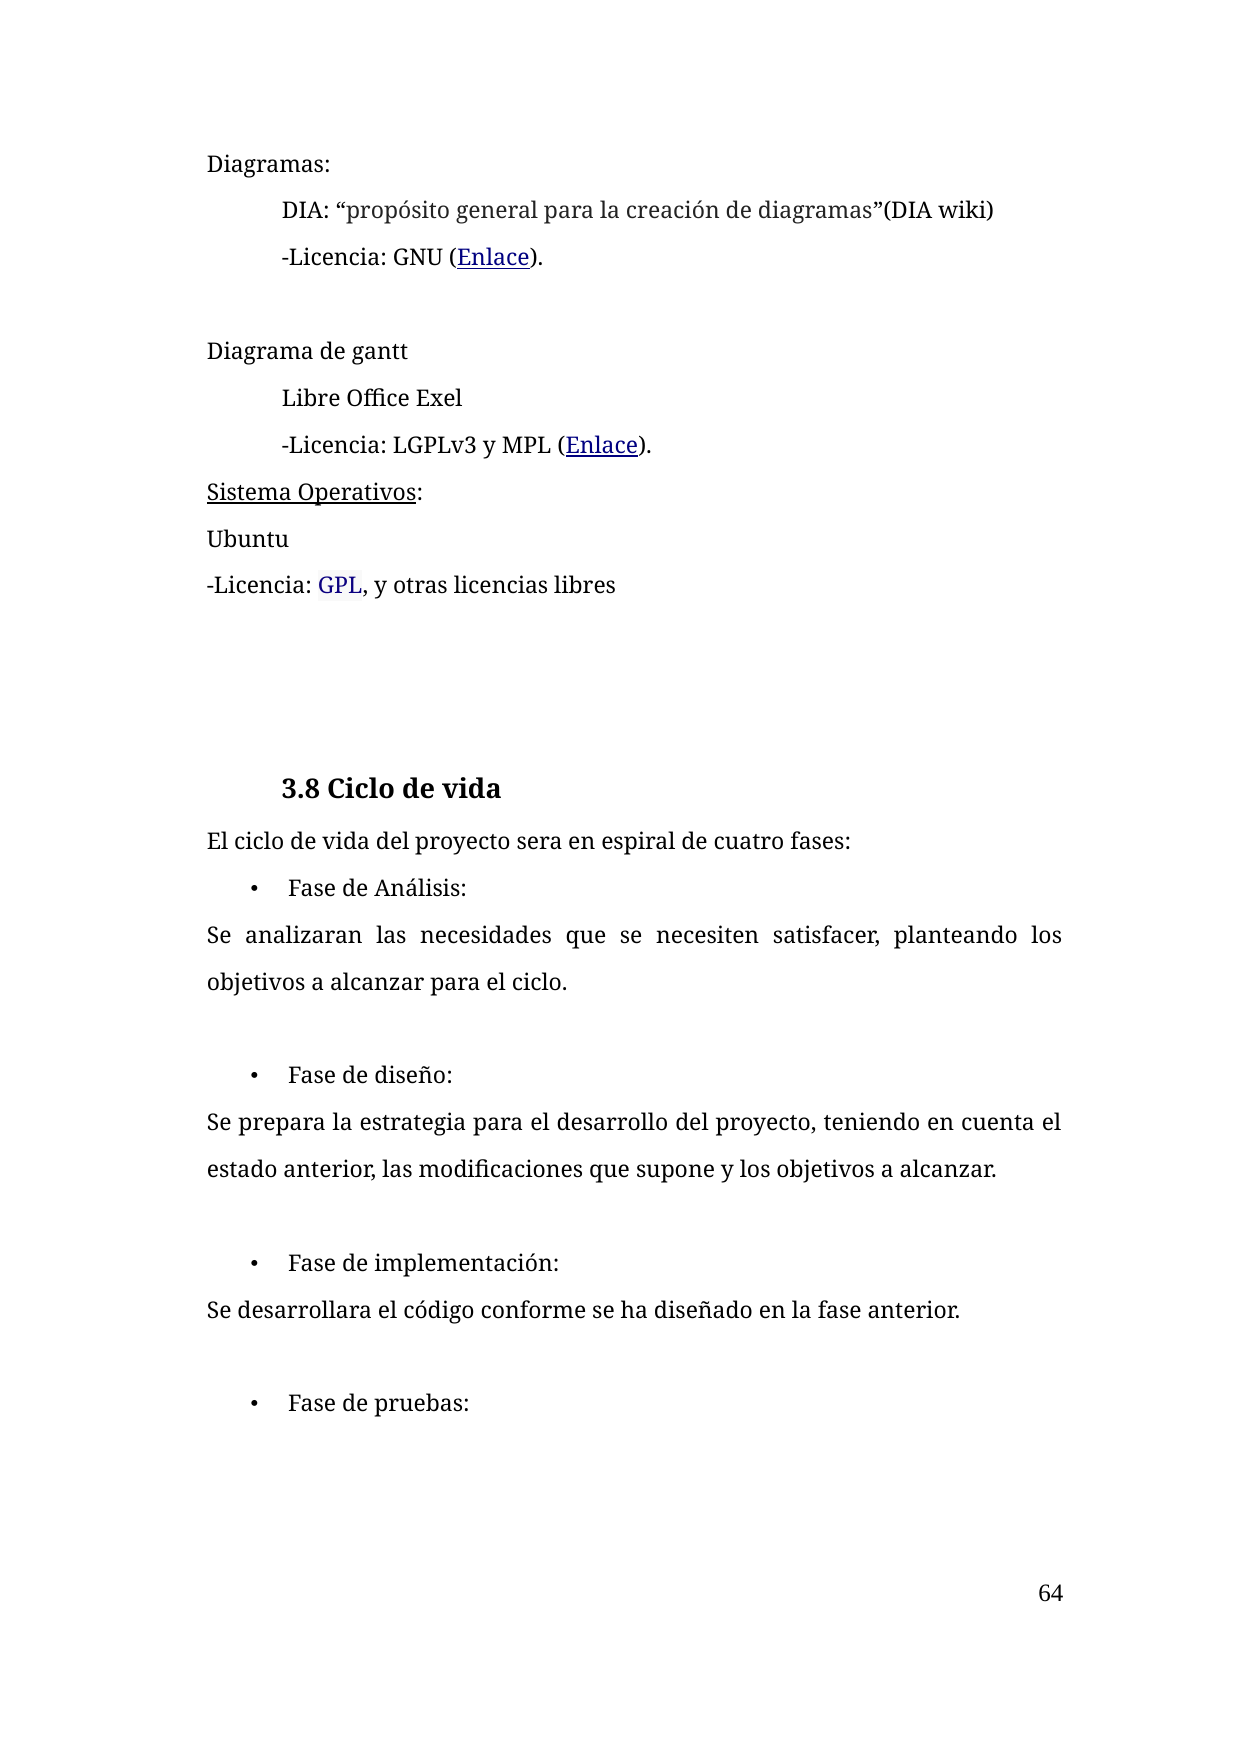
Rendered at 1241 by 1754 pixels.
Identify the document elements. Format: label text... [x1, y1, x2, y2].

text -Licencia: GPL, y otras licencias libres [207, 569, 1063, 601]
text Libre Office Exel [207, 382, 1063, 413]
list Fase de Análisis: [250, 872, 1063, 903]
list Fase de pruebas: [250, 1387, 1063, 1418]
text Se prepara la estrategia para el desarrollo del proyecto, teniendo en cuenta el estado anterior, las modificaciones que supone y los objetivos a alcanzar. [207, 1106, 1063, 1184]
text Se desarrollara el código conforme se ha diseñado en la fase anterior. [207, 1293, 1063, 1325]
text Ubuntu [207, 523, 1063, 554]
text 3.8 Ciclo de vida [207, 769, 1063, 806]
text El ciclo de vida del proyecto sera en espiral de cuatro fases: [207, 825, 1063, 856]
list Fase de implementación: [250, 1247, 1063, 1278]
text Diagrama de gantt [207, 335, 1063, 366]
text DIA: “propósito general para la creación de diagramas”(DIA wiki) [207, 194, 1063, 226]
text Sistema Operativos: [207, 476, 1063, 507]
text -Licencia: LGPLv3 y MPL (Enlace). [207, 429, 1063, 460]
list Fase de diseño: [250, 1059, 1063, 1090]
text -Licencia: GNU (Enlace). [207, 241, 1063, 273]
text Diagramas: [207, 148, 1063, 179]
text Se analizaran las necesidades que se necesiten satisfacer, planteando los objetivos a alcanzar para el ciclo. [207, 918, 1063, 997]
